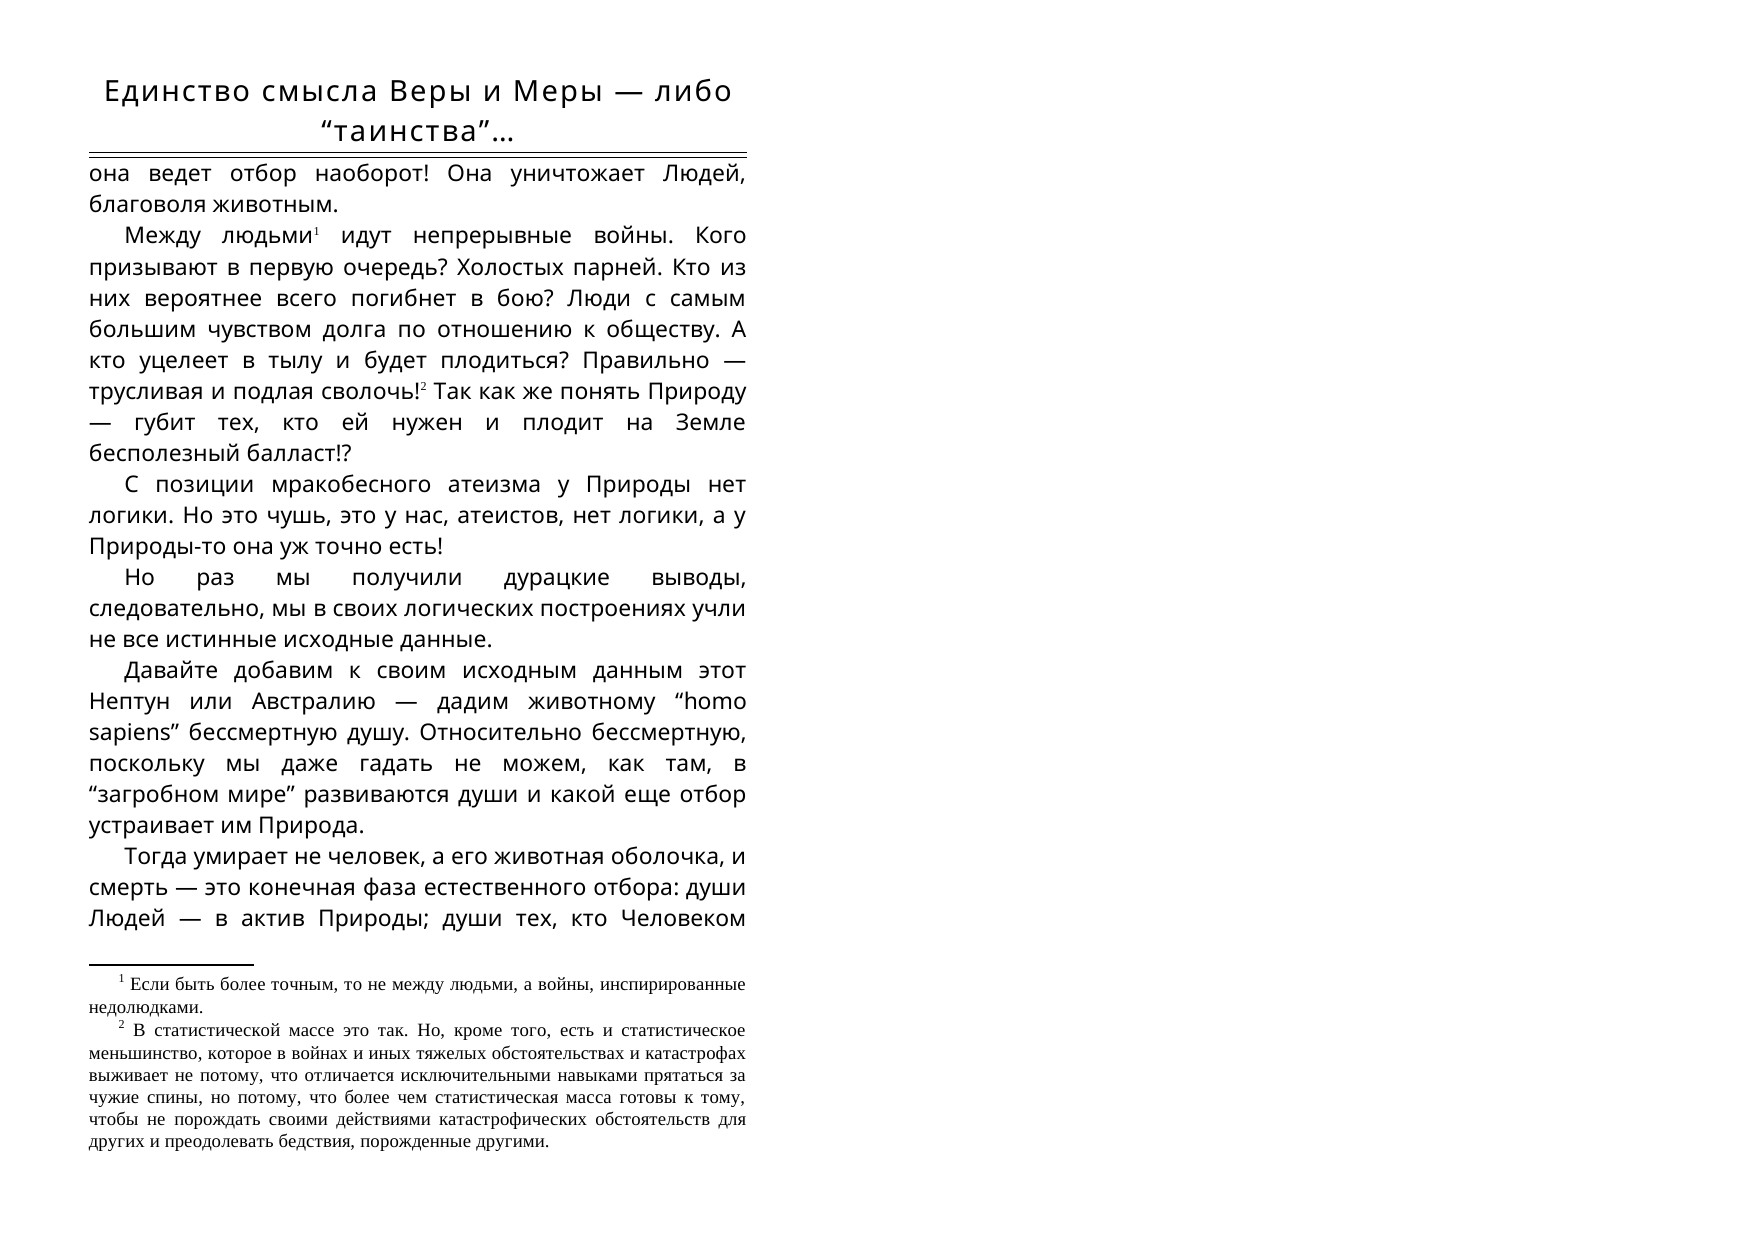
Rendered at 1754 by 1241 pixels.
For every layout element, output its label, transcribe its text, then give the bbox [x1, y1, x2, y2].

text Тогда умирает не человек, а его животная оболочка, и смерть — это конечная фаза естественного отбора: души Людей — в актив Природы; души тех, кто Человеком [89, 840, 747, 933]
text Между людьми идут непрерывные войны. Кого призывают в первую очередь? Холостых парней. Кто из них вероятнее всего погибнет в бою? Люди с самым большим чувством долга по отношению к обществу. А кто уцелеет в тылу и будет плодиться? Правильно — трусливая и подлая сволочь! Так как же понять Природу — губит тех, кто ей нужен и плодит на Земле бесполезный балласт!? [89, 219, 747, 468]
text В статистической массе это так. Но, кроме того, есть и статистическое меньшинство, которое в войнах и иных тяжелых обстоятельствах и катастрофах выживает не потому, что отличается исключительными навыками прятаться за чужие спины, но потому, что более чем статистическая масса готовы к тому, чтобы не порождать своими действиями катастрофических обстоятельств для других и преодолевать бедствия, порожденные другими. [89, 1017, 747, 1152]
text Давайте добавим к своим исходным данным этот Нептун или Австралию — дадим животному “homo sapiens” бессмертную душу. Относительно бессмертную, поскольку мы даже гадать не можем, как там, в “загробном мире” развиваются души и какой еще отбор устраивает им Природа. [89, 654, 747, 840]
text Но раз мы получили дурацкие выводы, следовательно, мы в своих логических построениях учли не все истинные исходные данные. [89, 561, 747, 654]
text она ведет отбор наоборот! Она уничтожает Людей, благоволя животным. [89, 158, 747, 219]
text Если быть более точным, то не между людьми, а войны, инспирированные недолюдками. [89, 971, 747, 1017]
text С позиции мракобесного атеизма у Природы нет логики. Но это чушь, это у нас, атеистов, нет логики, а у Природы-то она уж точно есть! [89, 468, 747, 561]
